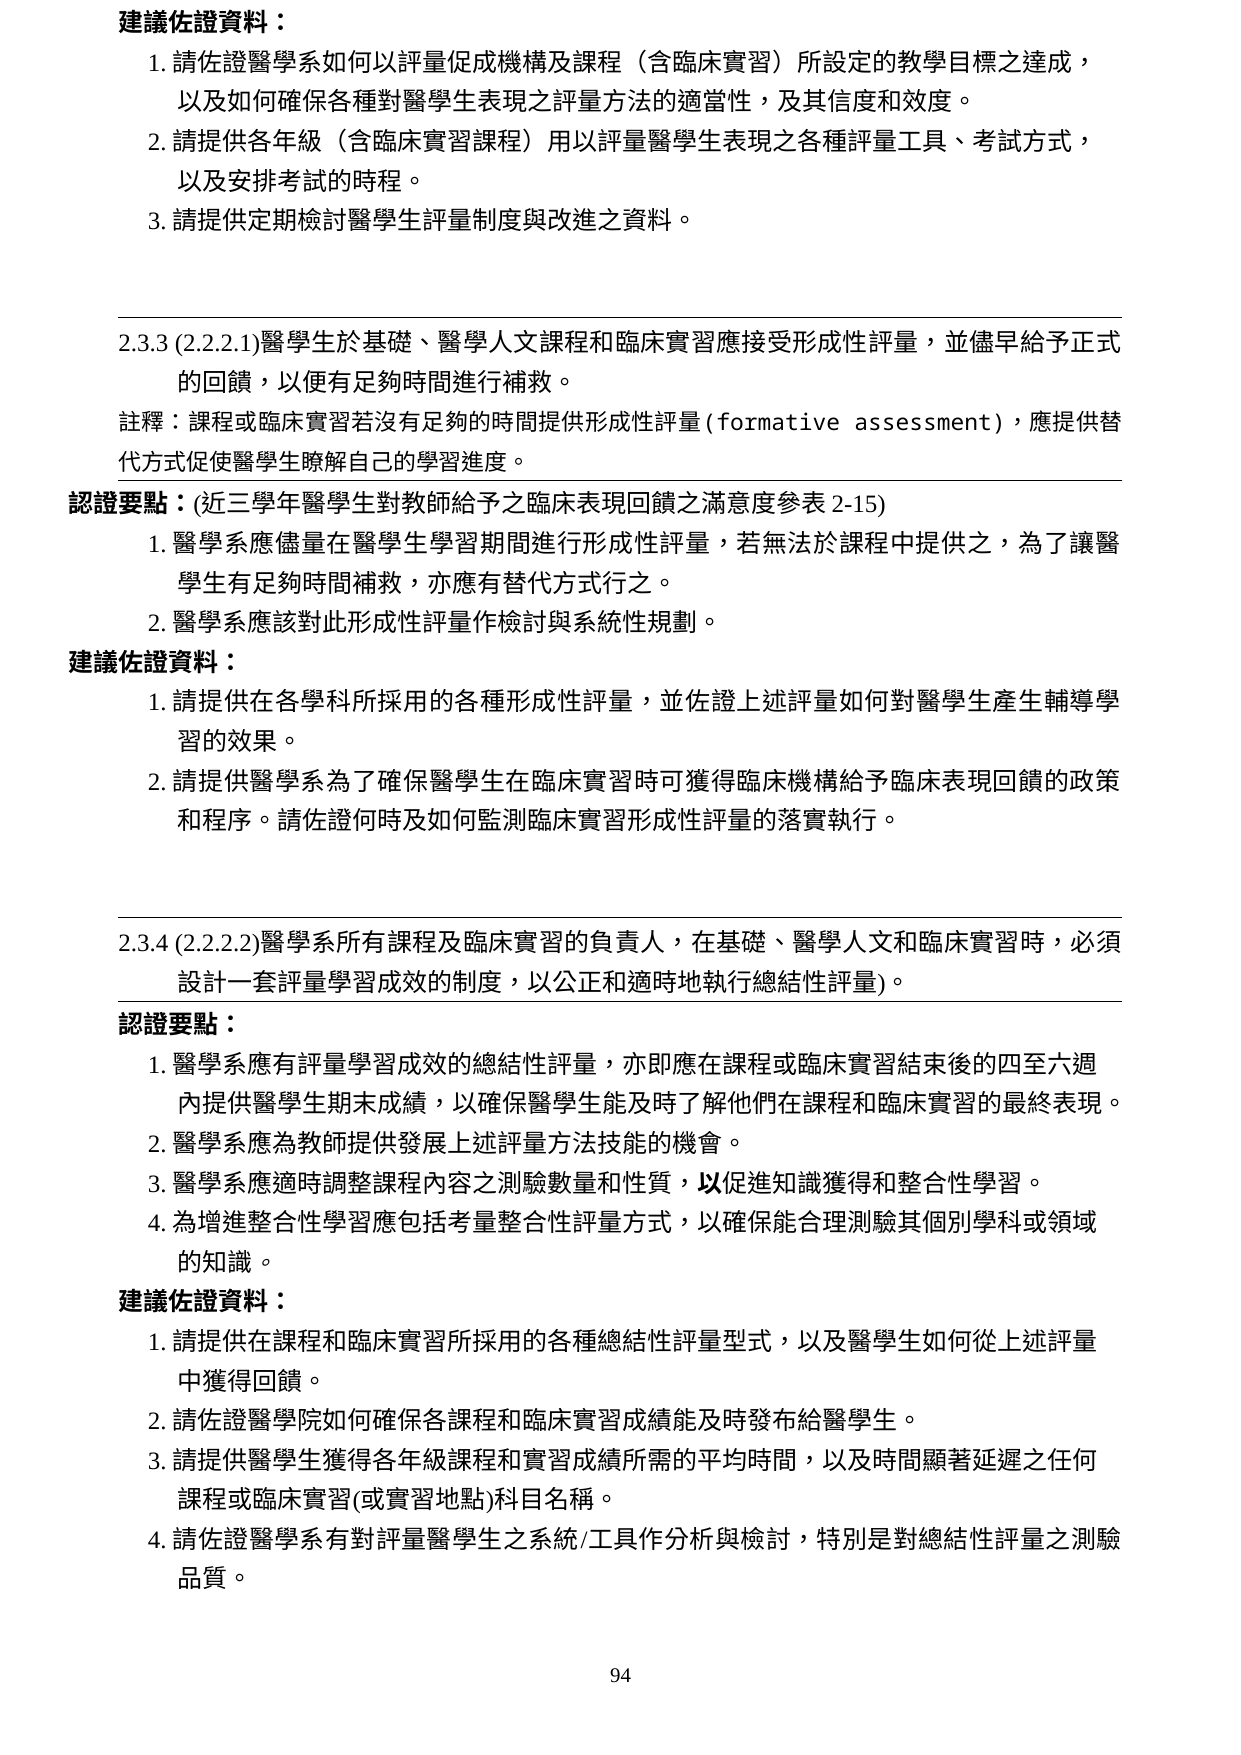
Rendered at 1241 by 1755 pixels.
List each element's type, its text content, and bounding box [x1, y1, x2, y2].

text 2.3.4 (2.2.2.2)醫學系所有課程及臨床實習的負責人，在基礎、醫學人文和臨床實習時，必須設計一套評量學習成效的制度，以公正和適時地執行總結性評量)。 [118, 918, 1122, 1001]
list 請提供在各學科所採用的各種形成性評量，並佐證上述評量如何對醫學生產生輔導學習的效果。 [148, 679, 1122, 758]
text 建議佐證資料： [118, 1279, 1122, 1319]
list 請提供定期檢討醫學生評量制度與改進之資料。 [148, 198, 1122, 237]
list 醫學系應適時調整課程內容之測驗數量和性質，以促進知識獲得和整合性學習。 [148, 1160, 1122, 1200]
text 認證要點：(近三學年醫學生對教師給予之臨床表現回饋之滿意度參表2-15) [68, 481, 1122, 521]
list 請佐證醫學系如何以評量促成機構及課程（含臨床實習）所設定的教學目標之達成，以及如何確保各種對醫學生表現之評量方法的適當性，及其信度和效度。 [148, 39, 1122, 119]
list 請提供在課程和臨床實習所採用的各種總結性評量型式，以及醫學生如何從上述評量中獲得回饋。 [148, 1319, 1122, 1398]
list 請提供醫學生獲得各年級課程和實習成績所需的平均時間，以及時間顯著延遲之任何課程或臨床實習(或實習地點)科目名稱。 [148, 1437, 1122, 1517]
list 請提供各年級（含臨床實習課程）用以評量醫學生表現之各種評量工具、考試方式，以及安排考試的時程。 [148, 119, 1122, 198]
text 2.3.3 (2.2.2.1)醫學生於基礎、醫學人文課程和臨床實習應接受形成性評量，並儘早給予正式的回饋，以便有足夠時間進行補救。 [118, 318, 1122, 399]
list 醫學系應該對此形成性評量作檢討與系統性規劃。 [148, 600, 1122, 639]
list 請佐證醫學系有對評量醫學生之系統/工具作分析與檢討，特別是對總結性評量之測驗品質。 [148, 1517, 1122, 1596]
list 為增進整合性學習應包括考量整合性評量方式，以確保能合理測驗其個別學科或領域的知識。 [148, 1200, 1122, 1279]
list 請提供醫學系為了確保醫學生在臨床實習時可獲得臨床機構給予臨床表現回饋的政策和程序。請佐證何時及如何監測臨床實習形成性評量的落實執行。 [148, 758, 1122, 837]
list 醫學系應有評量學習成效的總結性評量，亦即應在課程或臨床實習結束後的四至六週內提供醫學生期末成績，以確保醫學生能及時了解他們在課程和臨床實習的最終表現。 [148, 1042, 1122, 1121]
list 醫學系應為教師提供發展上述評量方法技能的機會。 [148, 1121, 1122, 1160]
list 請佐證醫學院如何確保各課程和臨床實習成績能及時發布給醫學生。 [148, 1398, 1122, 1437]
text 建議佐證資料： [68, 639, 1122, 679]
text 註釋：課程或臨床實習若沒有足夠的時間提供形成性評量(formative assessment)，應提供替代方式促使醫學生瞭解自己的學習進度。 [118, 399, 1122, 480]
text 建議佐證資料： [118, 0, 1122, 39]
text 認證要點： [118, 1002, 1122, 1042]
list 醫學系應儘量在醫學生學習期間進行形成性評量，若無法於課程中提供之，為了讓醫學生有足夠時間補救，亦應有替代方式行之。 [148, 521, 1122, 600]
